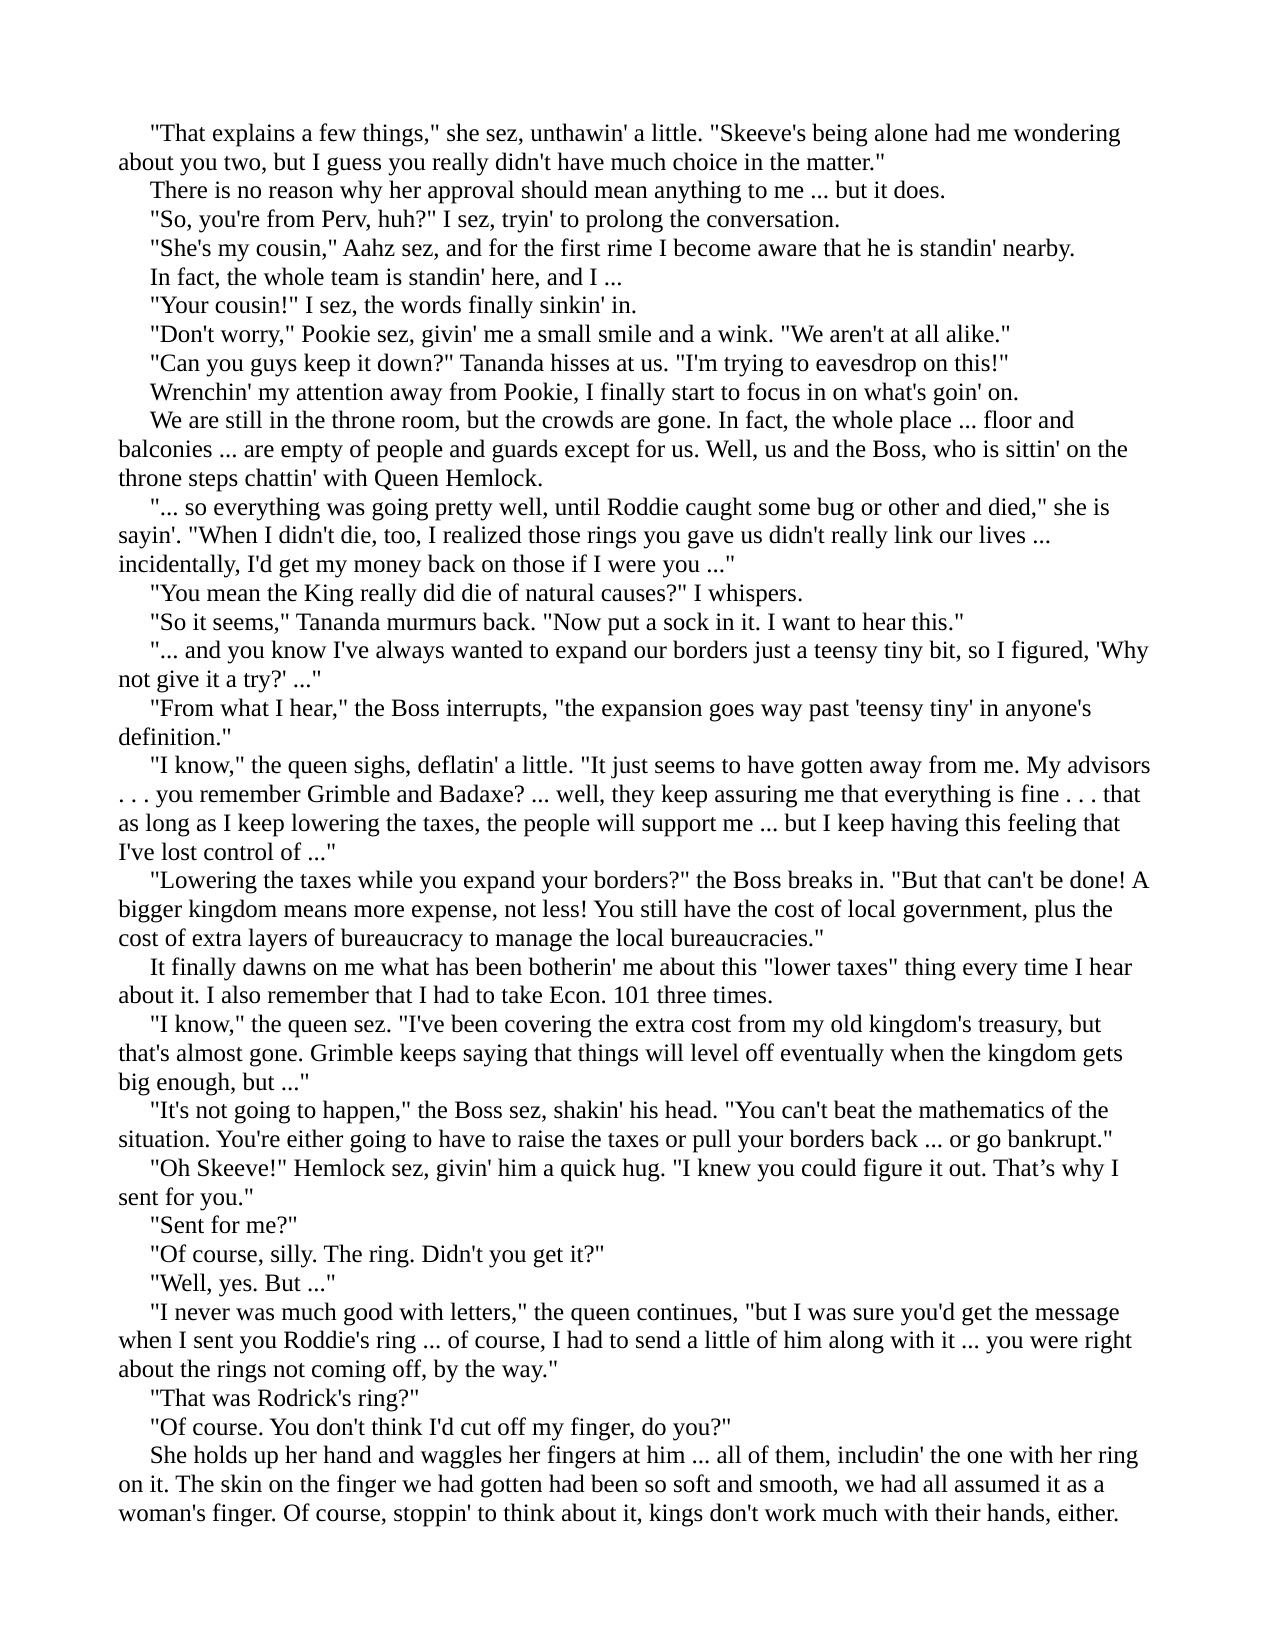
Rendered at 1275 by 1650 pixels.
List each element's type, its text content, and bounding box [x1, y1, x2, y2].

text "Your cousin!" I sez, the words finally sinkin' in. [118, 291, 1157, 319]
text "She's my cousin," Aahz sez, and for the first rime I become aware that he is standin' nearby. [118, 233, 1157, 262]
text "Well, yes. But ..." [118, 1268, 1157, 1297]
text "It's not going to happen," the Boss sez, shakin' his head. "You can't beat the mathematics of the situation. You're either going to have to raise the taxes or pull your borders back ... or go bankrupt." [118, 1096, 1157, 1153]
text She holds up her hand and waggles her fingers at him ... all of them, includin' the one with her ring on it. The skin on the finger we had gotten had been so soft and smooth, we had all assumed it as a woman's finger. Of course, stoppin' to think about it, kings don't work much with their hands, either. [118, 1441, 1157, 1527]
text "... and you know I've always wanted to expand our borders just a teensy tiny bit, so I figured, 'Why not give it a try?' ..." [118, 636, 1157, 693]
text "I never was much good with letters," the queen continues, "but I was sure you'd get the message when I sent you Roddie's ring ... of course, I had to send a little of him along with it ... you were right about the rings not coming off, by the way." [118, 1297, 1157, 1383]
text In fact, the whole team is standin' here, and I ... [118, 262, 1157, 291]
text "Lowering the taxes while you expand your borders?" the Boss breaks in. "But that can't be done! A bigger kingdom means more expense, not less! You still have the cost of local government, plus the cost of extra layers of bureaucracy to manage the local bureaucracies." [118, 866, 1157, 952]
text "Don't worry," Pookie sez, givin' me a small smile and a wink. "We aren't at all alike." [118, 319, 1157, 348]
text "So it seems," Tananda murmurs back. "Now put a sock in it. I want to hear this." [118, 607, 1157, 636]
text "From what I hear," the Boss interrupts, "the expansion goes way past 'teensy tiny' in anyone's definition." [118, 693, 1157, 751]
text "You mean the King really did die of natural causes?" I whispers. [118, 578, 1157, 607]
text Wrenchin' my attention away from Pookie, I finally start to focus in on what's goin' on. [118, 377, 1157, 406]
text There is no reason why her approval should mean anything to me ... but it does. [118, 176, 1157, 204]
text "Sent for me?" [118, 1211, 1157, 1239]
text "Oh Skeeve!" Hemlock sez, givin' him a quick hug. "I knew you could figure it out. That’s why I sent for you." [118, 1153, 1157, 1211]
text "Of course. You don't think I'd cut off my finger, do you?" [118, 1412, 1157, 1441]
text "Of course, silly. The ring. Didn't you get it?" [118, 1239, 1157, 1268]
text "That was Rodrick's ring?" [118, 1383, 1157, 1412]
text "Can you guys keep it down?" Tananda hisses at us. "I'm trying to eavesdrop on this!" [118, 348, 1157, 377]
text "I know," the queen sighs, deflatin' a little. "It just seems to have gotten away from me. My advisors . . . you remember Grimble and Badaxe? ... well, they keep assuring me that everything is fine . . . that as long as I keep lowering the taxes, the people will support me ... but I keep having this feeling that I've lost control of ..." [118, 751, 1157, 866]
text "... so everything was going pretty well, until Roddie caught some bug or other and died," she is sayin'. "When I didn't die, too, I realized those rings you gave us didn't really link our lives ... incidentally, I'd get my money back on those if I were you ..." [118, 492, 1157, 578]
text We are still in the throne room, but the crowds are gone. In fact, the whole place ... floor and balconies ... are empty of people and guards except for us. Well, us and the Boss, who is sittin' on the throne steps chattin' with Queen Hemlock. [118, 406, 1157, 492]
text "I know," the queen sez. "I've been covering the extra cost from my old kingdom's treasury, but that's almost gone. Grimble keeps saying that things will level off eventually when the kingdom gets big enough, but ..." [118, 1009, 1157, 1096]
text "That explains a few things," she sez, unthawin' a little. "Skeeve's being alone had me wondering about you two, but I guess you really didn't have much choice in the matter." [118, 118, 1157, 176]
text "So, you're from Perv, huh?" I sez, tryin' to prolong the conversation. [118, 204, 1157, 233]
text It finally dawns on me what has been botherin' me about this "lower taxes" thing every time I hear about it. I also remember that I had to take Econ. 101 three times. [118, 952, 1157, 1009]
